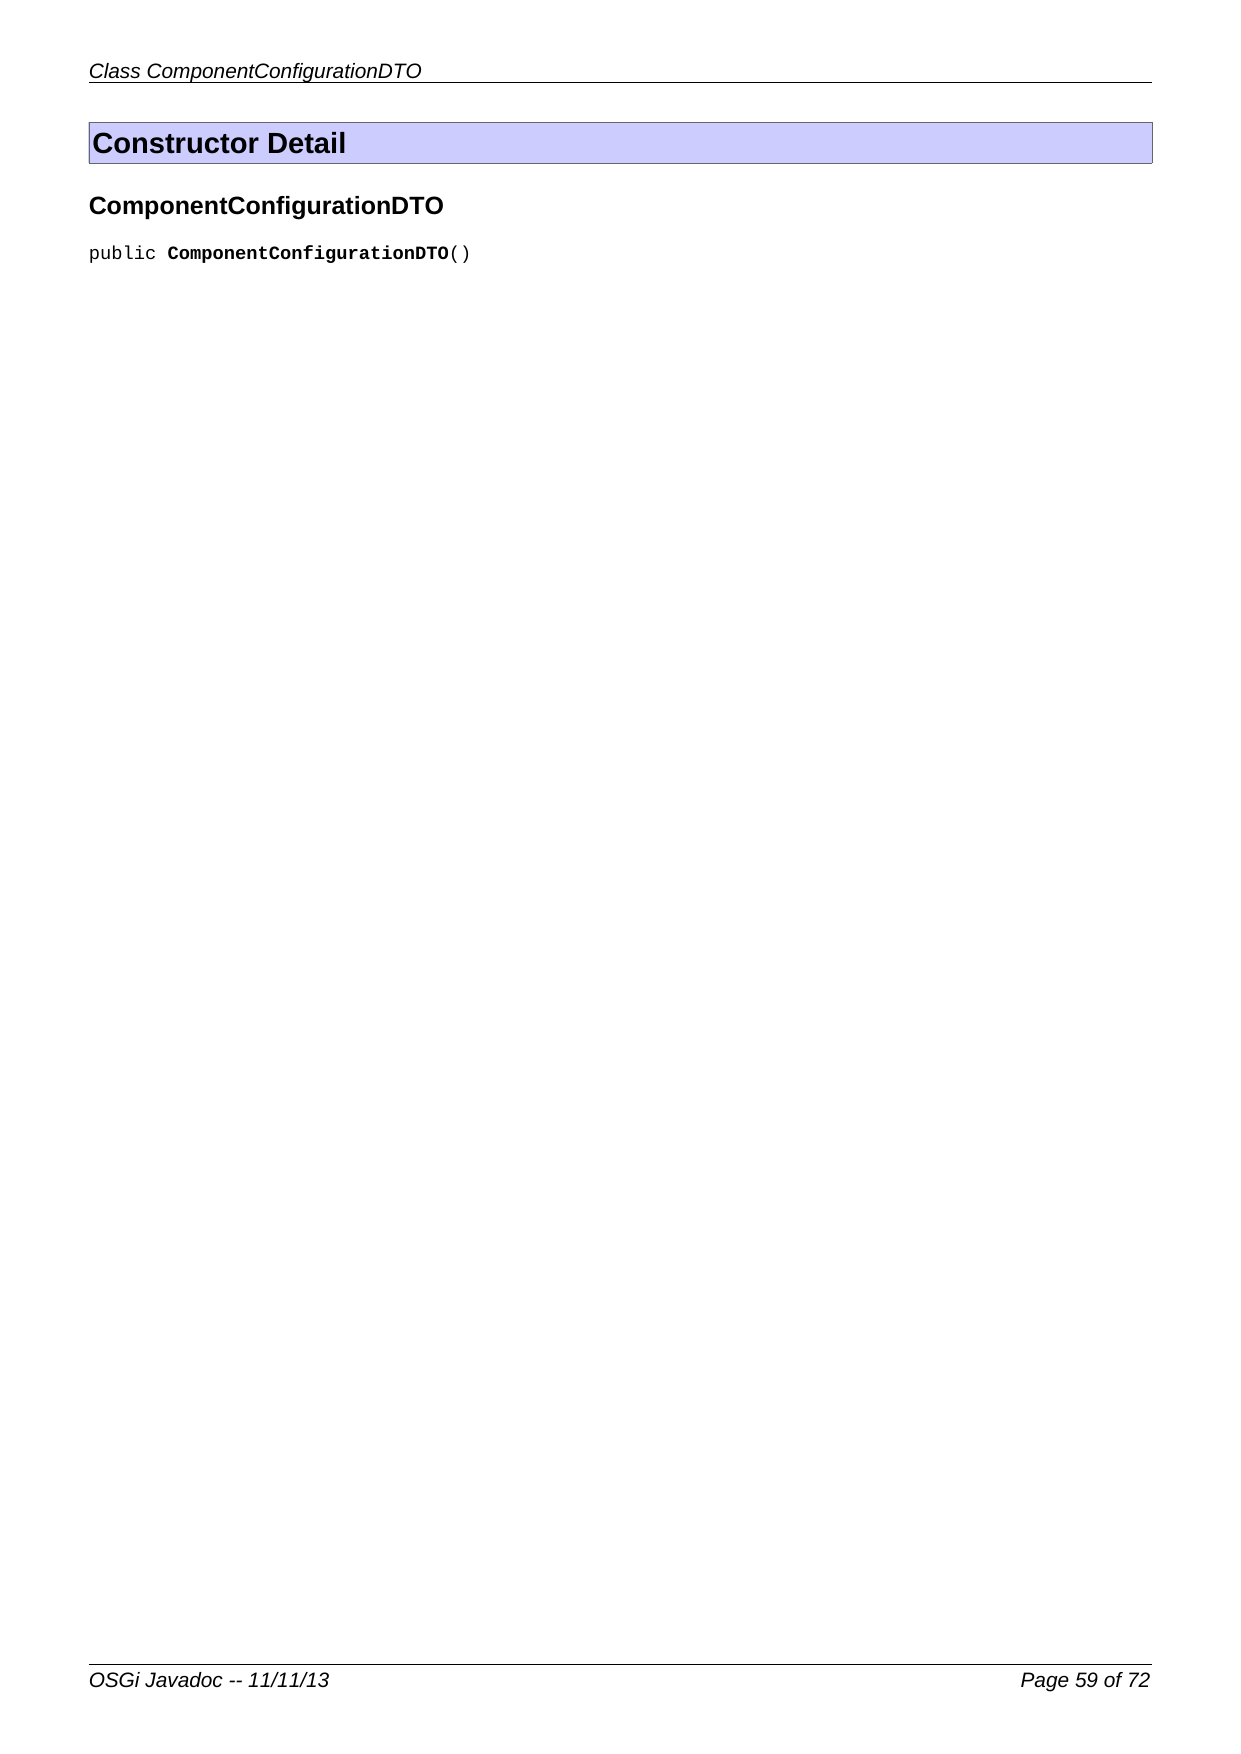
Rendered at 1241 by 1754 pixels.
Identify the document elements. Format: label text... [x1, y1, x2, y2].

text public ComponentConfigurationDTO() [88, 244, 1152, 265]
subtitle Constructor Detail [90, 123, 1152, 163]
subtitle ComponentConfigurationDTO [88, 191, 1152, 220]
